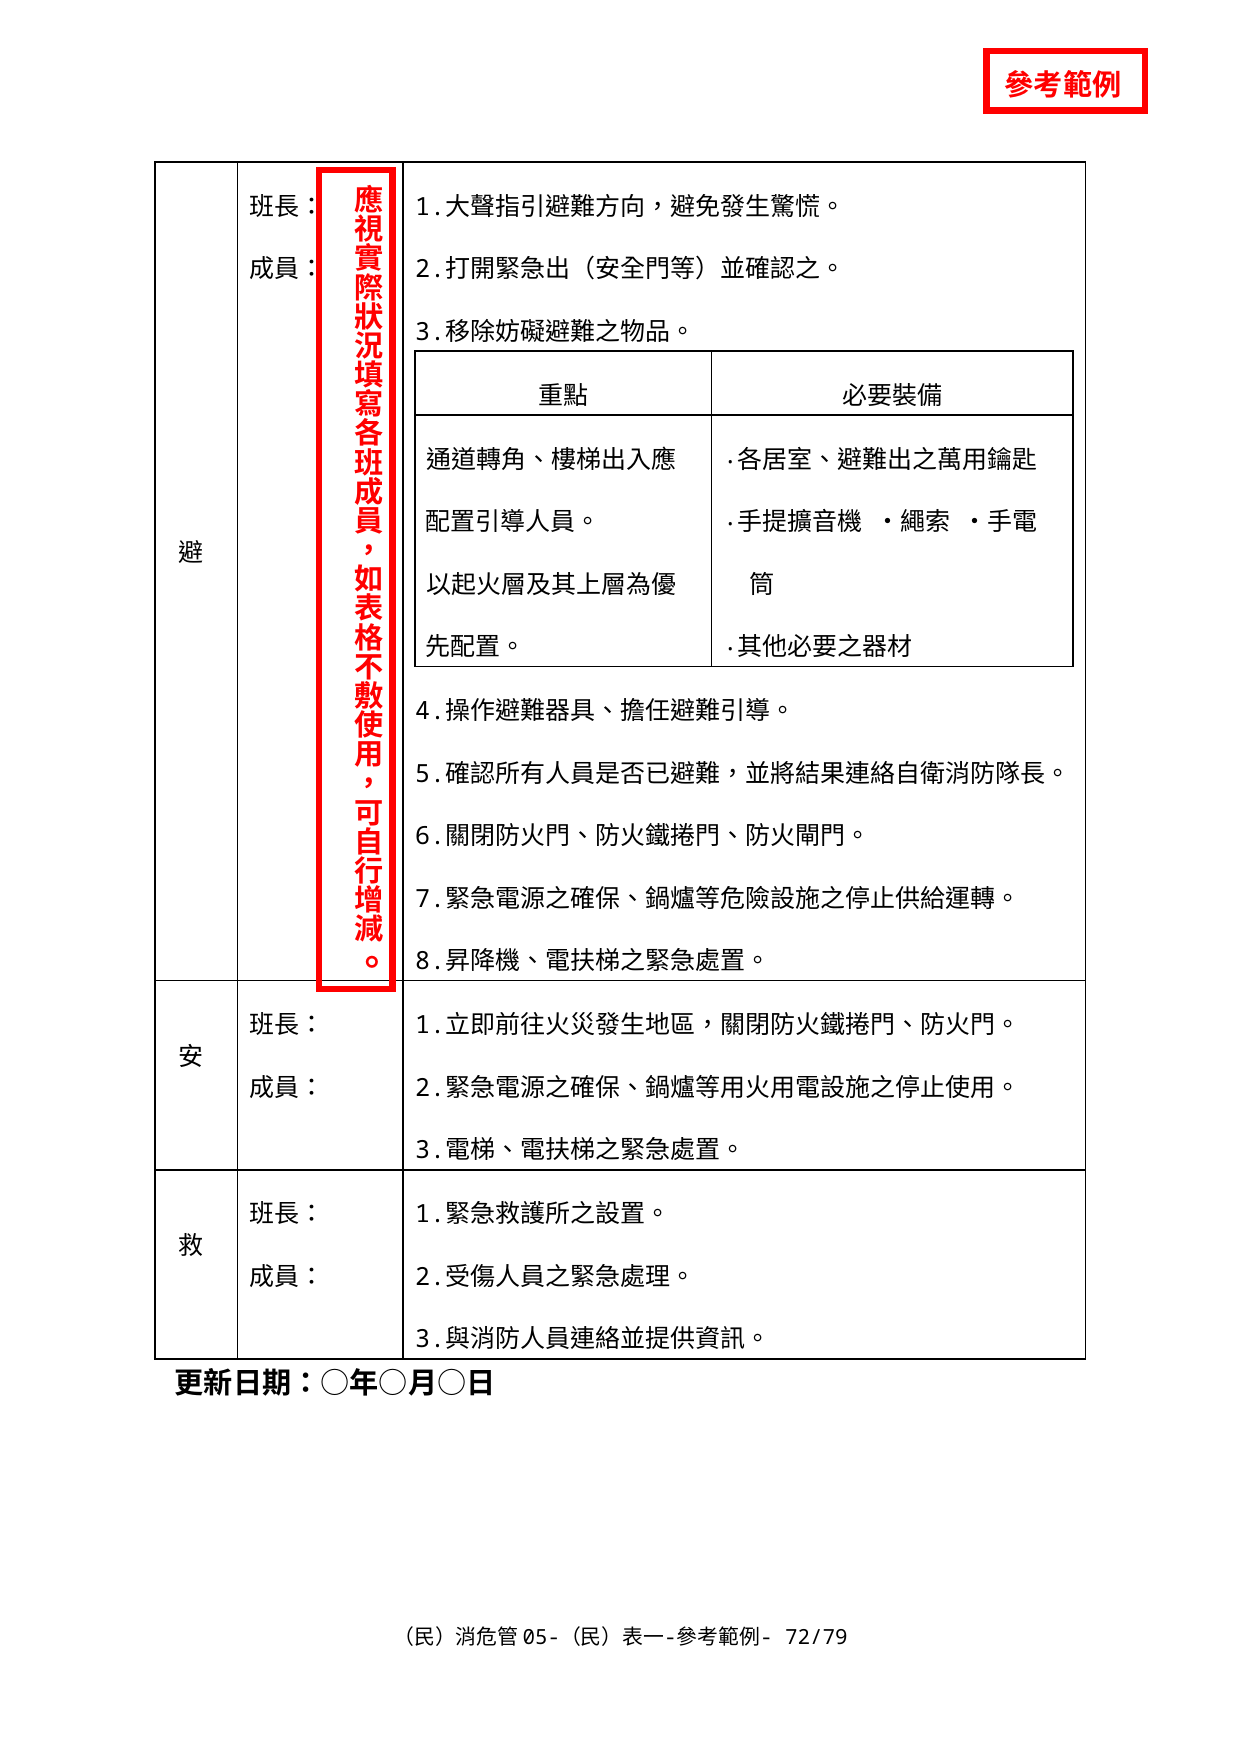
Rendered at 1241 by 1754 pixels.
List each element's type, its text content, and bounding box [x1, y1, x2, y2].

table_cell 1.立即前往火災發生地區，關閉防火鐵捲門、防火門。 2.緊急電源之確保、鍋爐等用火用電設施之停止使用。 3.電梯、電扶梯之緊急處置。 [404, 981, 1085, 1169]
table_cell 通道轉角、樓梯出入應配置引導人員。 以起火層及其上層為優先配置。 [416, 416, 711, 666]
table_cell 班長： 成員： [238, 1171, 402, 1358]
table_cell 安全防護班 [156, 981, 237, 1169]
table_header 必要裝備 [712, 352, 1072, 414]
table_header 重點 [416, 352, 711, 414]
text 更新日期：○年○月○日 [118, 1359, 1063, 1402]
table_cell 班長： 成員： [238, 163, 402, 980]
table_cell 班長： 成員： [238, 981, 402, 1169]
table_cell ‧各居室、避難出之萬用鑰匙 ‧手提擴音機 ‧繩索 ‧手電筒 ‧其他必要之器材 [712, 416, 1072, 666]
table_cell 救護班 [156, 1171, 237, 1358]
table_cell 避難引導班 [156, 163, 237, 980]
table_cell 1.大聲指引避難方向，避免發生驚慌。 2.打開緊急出（安全門等）並確認之。 3.移除妨礙避難之物品。 4.操作避難器具、擔任避難引導。 5.確認所有人員是否已避難，並將結果連絡自衛消防隊長。 6.關閉防火門、防火鐵捲門、防火閘門。 7.緊急電源之確保、鍋爐等危險設施之停止供給運轉。 8.昇降機、電扶梯之緊急處置。 [404, 163, 1085, 980]
table_cell 1.緊急救護所之設置。 2.受傷人員之緊急處理。 3.與消防人員連絡並提供資訊。 [404, 1171, 1085, 1358]
